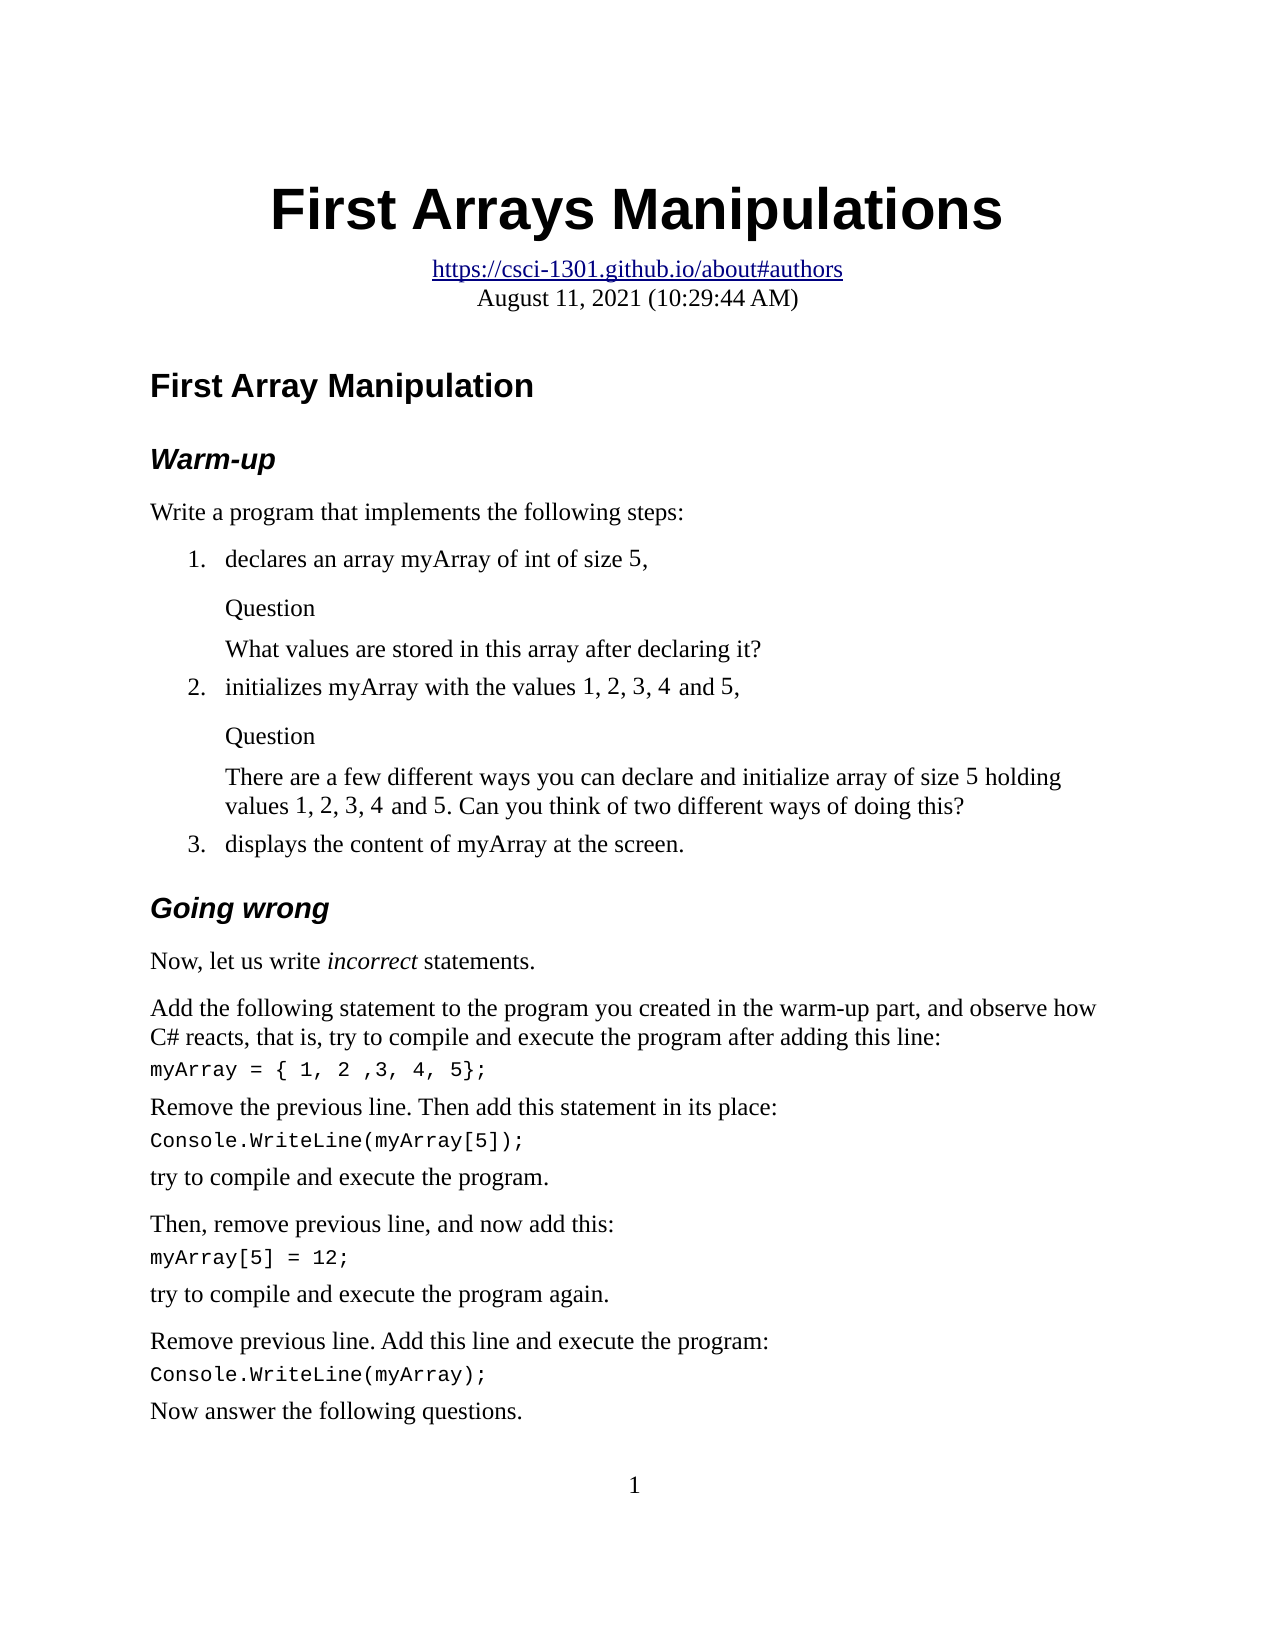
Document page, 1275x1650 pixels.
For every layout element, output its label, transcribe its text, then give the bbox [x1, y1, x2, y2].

list initializes myArray with the values , , , and , [187, 672, 1125, 701]
title First Arrays Manipulations [150, 175, 1125, 242]
subtitle First Array Manipulation [150, 366, 1125, 404]
text try to compile and execute the program. [150, 1162, 1125, 1191]
text Console.WriteLine(myArray); [150, 1364, 1125, 1387]
text Remove previous line. Add this line and execute the program: [150, 1326, 1125, 1355]
text myArray = { 1, 2 ,3, 4, 5}; [150, 1059, 1125, 1083]
text Then, remove previous line, and now add this: [150, 1209, 1125, 1238]
text Add the following statement to the program you created in the warm-up part, and observe how C# reacts, that is, try to compile and execute the program after adding this line: [150, 993, 1125, 1051]
list What values are stored in this array after declaring it? [187, 634, 1125, 663]
list displays the content of myArray at the screen. [187, 829, 1125, 857]
list There are a few different ways you can declare and initialize array of size holding values , , , and . Can you think of two different ways of doing this? [187, 762, 1125, 820]
text Console.WriteLine(myArray[5]); [150, 1130, 1125, 1153]
text August 11, 2021 (10:29:44 AM) [150, 283, 1125, 312]
subtitle Going wrong [150, 891, 1125, 925]
list Question [187, 721, 1125, 750]
list declares an array myArray of int of size , [187, 544, 1125, 572]
text Remove the previous line. Then add this statement in its place: [150, 1092, 1125, 1121]
list Question [187, 593, 1125, 622]
text Now, let us write incorrect statements. [150, 946, 1125, 975]
text Write a program that implements the following steps: [150, 497, 1125, 526]
text myArray[5] = 12; [150, 1247, 1125, 1270]
subtitle Warm-up [150, 442, 1125, 476]
text https://csci-1301.github.io/about#authors [150, 254, 1125, 283]
text Now answer the following questions. [150, 1396, 1125, 1425]
text try to compile and execute the program again. [150, 1279, 1125, 1308]
